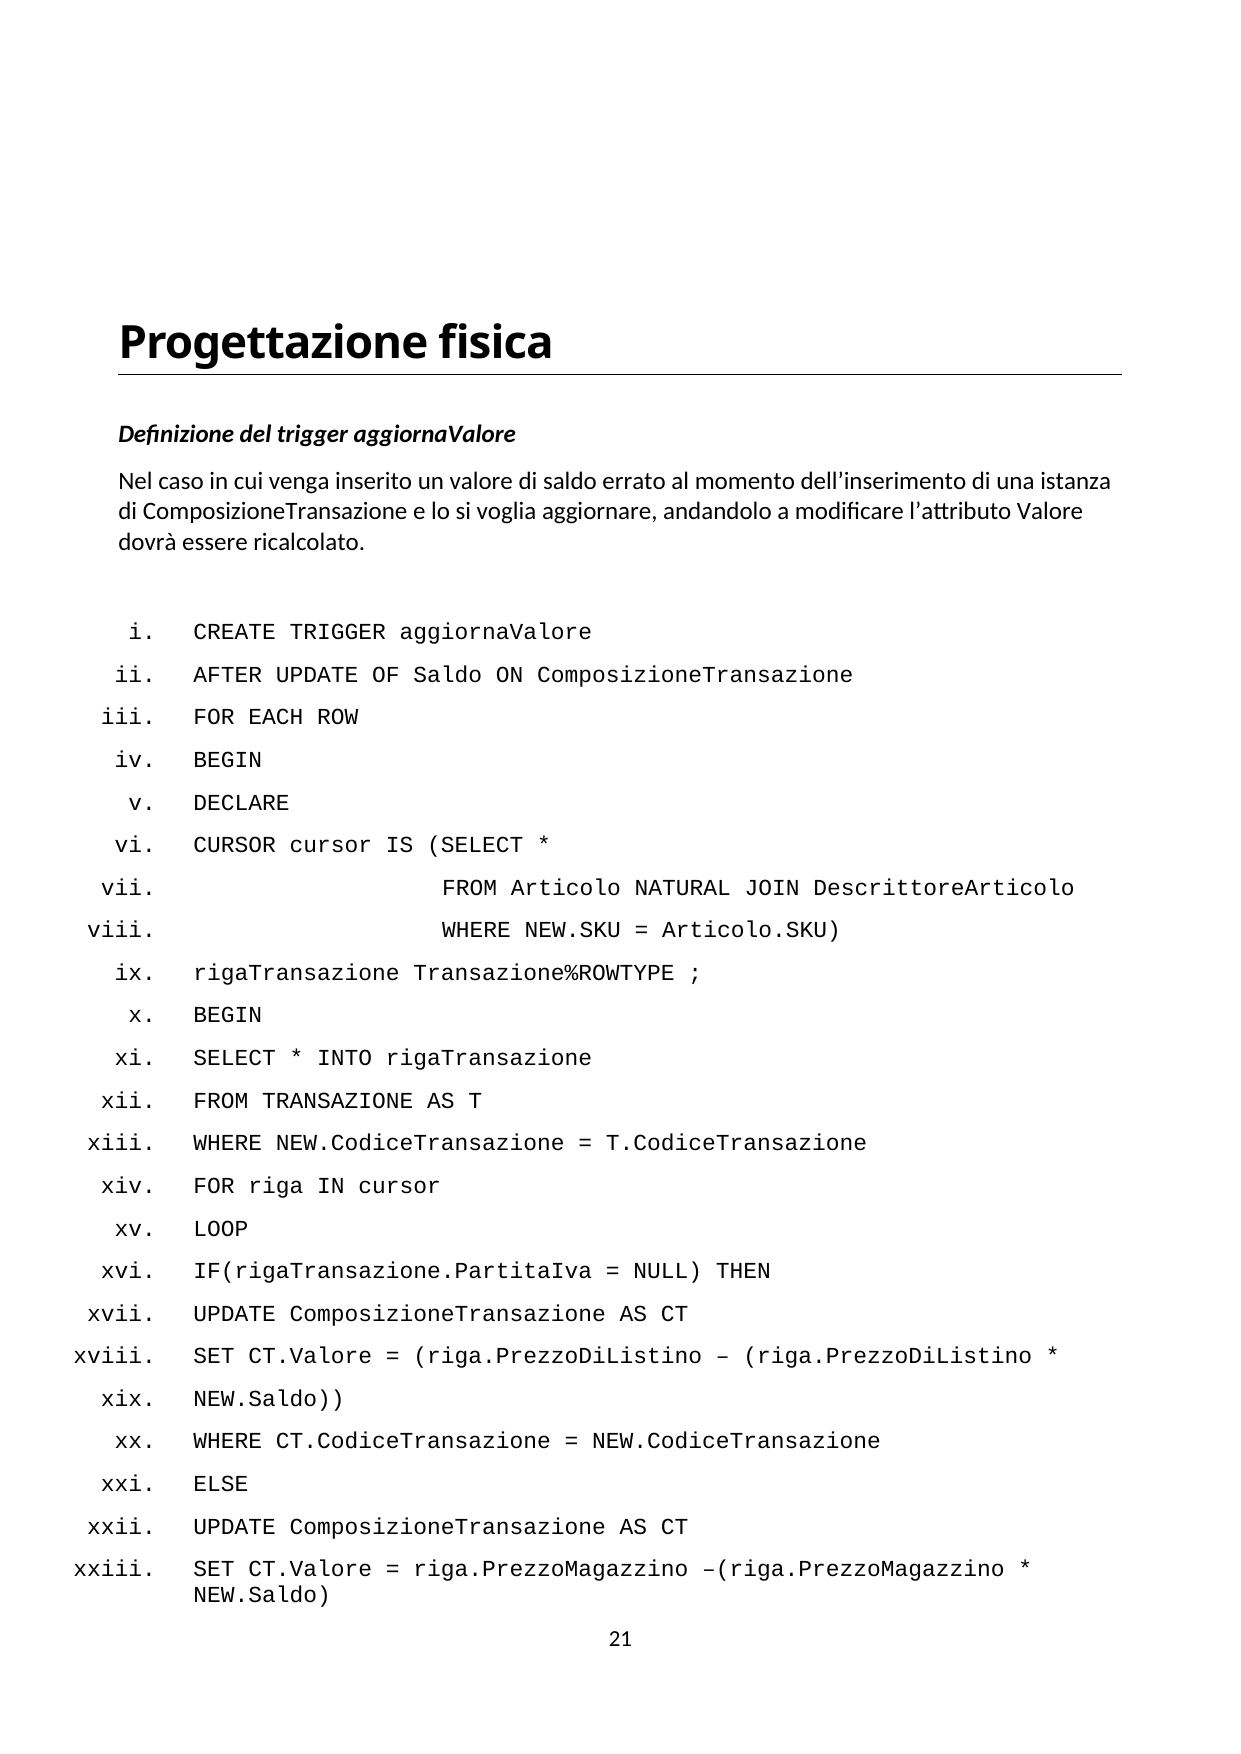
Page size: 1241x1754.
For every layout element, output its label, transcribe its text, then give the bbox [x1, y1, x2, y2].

list NEW.Saldo)) [156, 1387, 1122, 1413]
list DECLARE [156, 791, 1122, 817]
list LOOP [156, 1217, 1122, 1243]
list FOR riga IN cursor [156, 1174, 1122, 1200]
text Nel caso in cui venga inserito un valore di saldo errato al momento dell’inserimento di una istanza di ComposizioneTransazione e lo si voglia aggiornare, andandolo a modificare l’attributo Valore dovrà essere ricalcolato. [118, 465, 1122, 557]
list SET CT.Valore = (riga.PrezzoDiListino – (riga.PrezzoDiListino * [156, 1345, 1122, 1371]
list FROM TRANSAZIONE AS T [156, 1089, 1122, 1115]
list BEGIN [156, 1004, 1122, 1030]
list WHERE NEW.SKU = Articolo.SKU) [156, 919, 1122, 944]
list WHERE NEW.CodiceTransazione = T.CodiceTransazione [156, 1132, 1122, 1158]
list UPDATE ComposizioneTransazione AS CT [156, 1302, 1122, 1328]
list SELECT * INTO rigaTransazione [156, 1046, 1122, 1072]
text Definizione del trigger aggiornaValore [118, 418, 1122, 448]
list IF(rigaTransazione.PartitaIva = NULL) THEN [156, 1259, 1122, 1285]
list ELSE [156, 1472, 1122, 1498]
list WHERE CT.CodiceTransazione = NEW.CodiceTransazione [156, 1430, 1122, 1456]
title Progettazione fisica [118, 310, 1122, 374]
list FOR EACH ROW [156, 706, 1122, 732]
list UPDATE ComposizioneTransazione AS CT [156, 1515, 1122, 1541]
list CURSOR cursor IS (SELECT * [156, 833, 1122, 859]
list rigaTransazione Transazione%ROWTYPE ; [156, 961, 1122, 987]
list CREATE TRIGGER aggiornaValore [156, 620, 1122, 646]
list FROM Articolo NATURAL JOIN DescrittoreArticolo [156, 876, 1122, 902]
list BEGIN [156, 748, 1122, 774]
list SET CT.Valore = riga.PrezzoMagazzino –(riga.PrezzoMagazzino * NEW.Saldo) [156, 1558, 1122, 1609]
list AFTER UPDATE OF Saldo ON ComposizioneTransazione [156, 663, 1122, 689]
